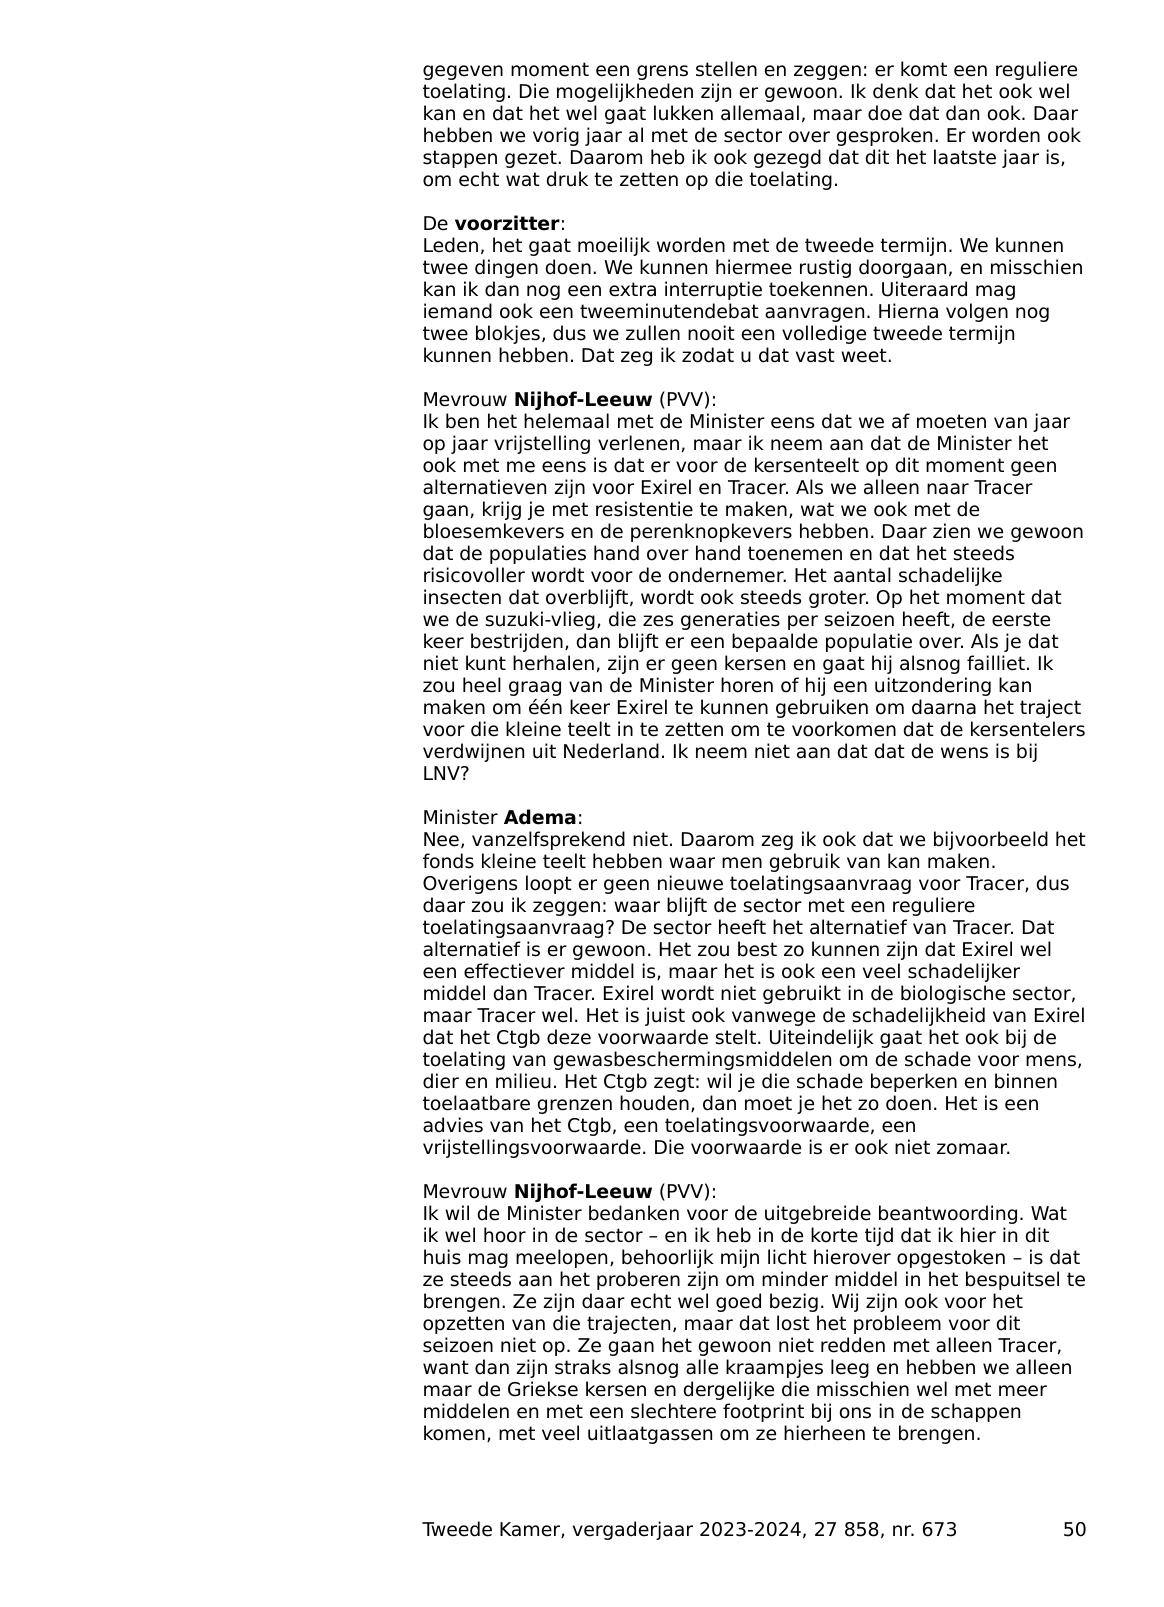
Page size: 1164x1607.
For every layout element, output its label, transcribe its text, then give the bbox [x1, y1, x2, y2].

text Mevrouw Nijhof-Leeuw (PVV): [422, 389, 1087, 411]
text De voorzitter: [422, 213, 1087, 235]
text Leden, het gaat moeilijk worden met de tweede termijn. We kunnen twee dingen doen. We kunnen hiermee rustig doorgaan, en misschien kan ik dan nog een extra interruptie toekennen. Uiteraard mag iemand ook een tweeminutendebat aanvragen. Hierna volgen nog twee blokjes, dus we zullen nooit een volledige tweede termijn kunnen hebben. Dat zeg ik zodat u dat vast weet. [422, 235, 1087, 367]
text Minister Adema: [422, 807, 1087, 829]
text Ik wil de Minister bedanken voor de uitgebreide beantwoording. Wat ik wel hoor in de sector – en ik heb in de korte tijd dat ik hier in dit huis mag meelopen, behoorlijk mijn licht hierover opgestoken – is dat ze steeds aan het proberen zijn om minder middel in het bespuitsel te brengen. Ze zijn daar echt wel goed bezig. Wij zijn ook voor het opzetten van die trajecten, maar dat lost het probleem voor dit seizoen niet op. Ze gaan het gewoon niet redden met alleen Tracer, want dan zijn straks alsnog alle kraampjes leeg en hebben we alleen maar de Griekse kersen en dergelijke die misschien wel met meer middelen en met een slechtere footprint bij ons in de schappen komen, met veel uitlaatgassen om ze hierheen te brengen. [422, 1203, 1087, 1444]
text Ik ben het helemaal met de Minister eens dat we af moeten van jaar op jaar vrijstelling verlenen, maar ik neem aan dat de Minister het ook met me eens is dat er voor de kersenteelt op dit moment geen alternatieven zijn voor Exirel en Tracer. Als we alleen naar Tracer gaan, krijg je met resistentie te maken, wat we ook met de bloesemkevers en de perenknopkevers hebben. Daar zien we gewoon dat de populaties hand over hand toenemen en dat het steeds risicovoller wordt voor de ondernemer. Het aantal schadelijke insecten dat overblijft, wordt ook steeds groter. Op het moment dat we de suzuki-vlieg, die zes generaties per seizoen heeft, de eerste keer bestrijden, dan blijft er een bepaalde populatie over. Als je dat niet kunt herhalen, zijn er geen kersen en gaat hij alsnog failliet. Ik zou heel graag van de Minister horen of hij een uitzondering kan maken om één keer Exirel te kunnen gebruiken om daarna het traject voor die kleine teelt in te zetten om te voorkomen dat de kersentelers verdwijnen uit Nederland. Ik neem niet aan dat dat de wens is bij LNV? [422, 411, 1087, 785]
text Nee, vanzelfsprekend niet. Daarom zeg ik ook dat we bijvoorbeeld het fonds kleine teelt hebben waar men gebruik van kan maken. Overigens loopt er geen nieuwe toelatingsaanvraag voor Tracer, dus daar zou ik zeggen: waar blijft de sector met een reguliere toelatingsaanvraag? De sector heeft het alternatief van Tracer. Dat alternatief is er gewoon. Het zou best zo kunnen zijn dat Exirel wel een effectiever middel is, maar het is ook een veel schadelijker middel dan Tracer. Exirel wordt niet gebruikt in de biologische sector, maar Tracer wel. Het is juist ook vanwege de schadelijkheid van Exirel dat het Ctgb deze voorwaarde stelt. Uiteindelijk gaat het ook bij de toelating van gewasbeschermingsmiddelen om de schade voor mens, dier en milieu. Het Ctgb zegt: wil je die schade beperken en binnen toelaatbare grenzen houden, dan moet je het zo doen. Het is een advies van het Ctgb, een toelatingsvoorwaarde, een vrijstellingsvoorwaarde. Die voorwaarde is er ook niet zomaar. [422, 829, 1087, 1159]
text Mevrouw Nijhof-Leeuw (PVV): [422, 1181, 1087, 1203]
text gegeven moment een grens stellen en zeggen: er komt een reguliere toelating. Die mogelijkheden zijn er gewoon. Ik denk dat het ook wel kan en dat het wel gaat lukken allemaal, maar doe dat dan ook. Daar hebben we vorig jaar al met de sector over gesproken. Er worden ook stappen gezet. Daarom heb ik ook gezegd dat dit het laatste jaar is, om echt wat druk te zetten op die toelating. [422, 59, 1087, 191]
